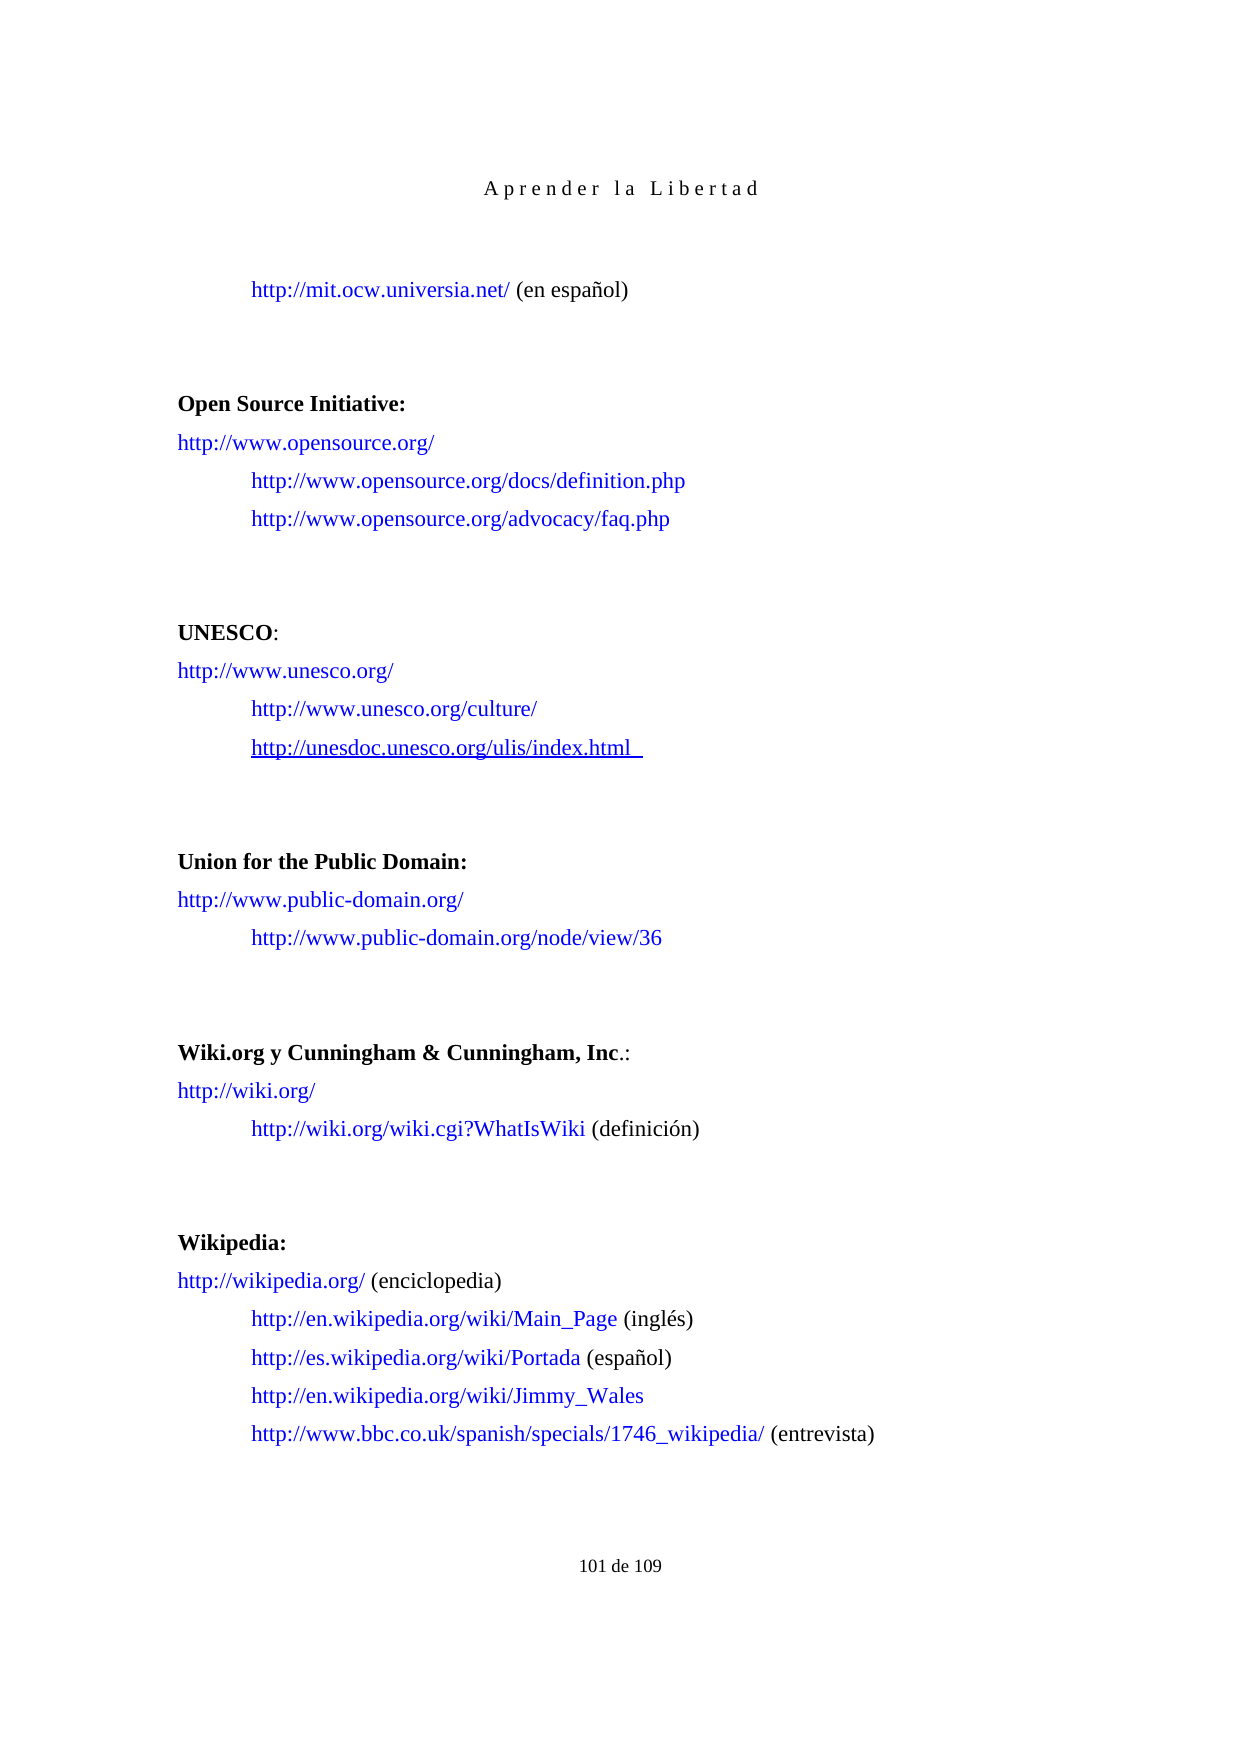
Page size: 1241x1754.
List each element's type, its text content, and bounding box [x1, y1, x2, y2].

text http://en.wikipedia.org/wiki/Main_Page (inglés) [177, 1306, 1063, 1332]
text Open Source Initiative: [177, 391, 1063, 417]
text http://unesdoc.unesco.org/ulis/index.html [177, 734, 1063, 760]
text http://mit.ocw.universia.net/ (en español) [177, 277, 1063, 302]
text http://www.opensource.org/docs/definition.php [177, 468, 1063, 493]
text Wikipedia: [177, 1230, 1063, 1256]
text Union for the Public Domain: [177, 849, 1063, 874]
text http://www.opensource.org/ [177, 429, 1063, 455]
text http://es.wikipedia.org/wiki/Portada (español) [177, 1344, 1063, 1370]
text http://en.wikipedia.org/wiki/Jimmy_Wales [177, 1383, 1063, 1408]
text http://www.public-domain.org/node/view/36 [177, 925, 1063, 951]
text http://www.opensource.org/advocacy/faq.php [177, 506, 1063, 531]
text http://www.unesco.org/ [177, 658, 1063, 684]
text http://wiki.org/ [177, 1078, 1063, 1103]
text Wiki.org y Cunningham & Cunningham, Inc.: [177, 1039, 1063, 1065]
text UNESCO: [177, 620, 1063, 646]
text http://wikipedia.org/ (enciclopedia) [177, 1268, 1063, 1294]
text http://www.public-domain.org/ [177, 887, 1063, 912]
text http://wiki.org/wiki.cgi?WhatIsWiki (definición) [177, 1116, 1063, 1141]
text http://www.unesco.org/culture/ [177, 696, 1063, 722]
text http://www.bbc.co.uk/spanish/specials/1746_wikipedia/ (entrevista) [177, 1421, 1063, 1446]
